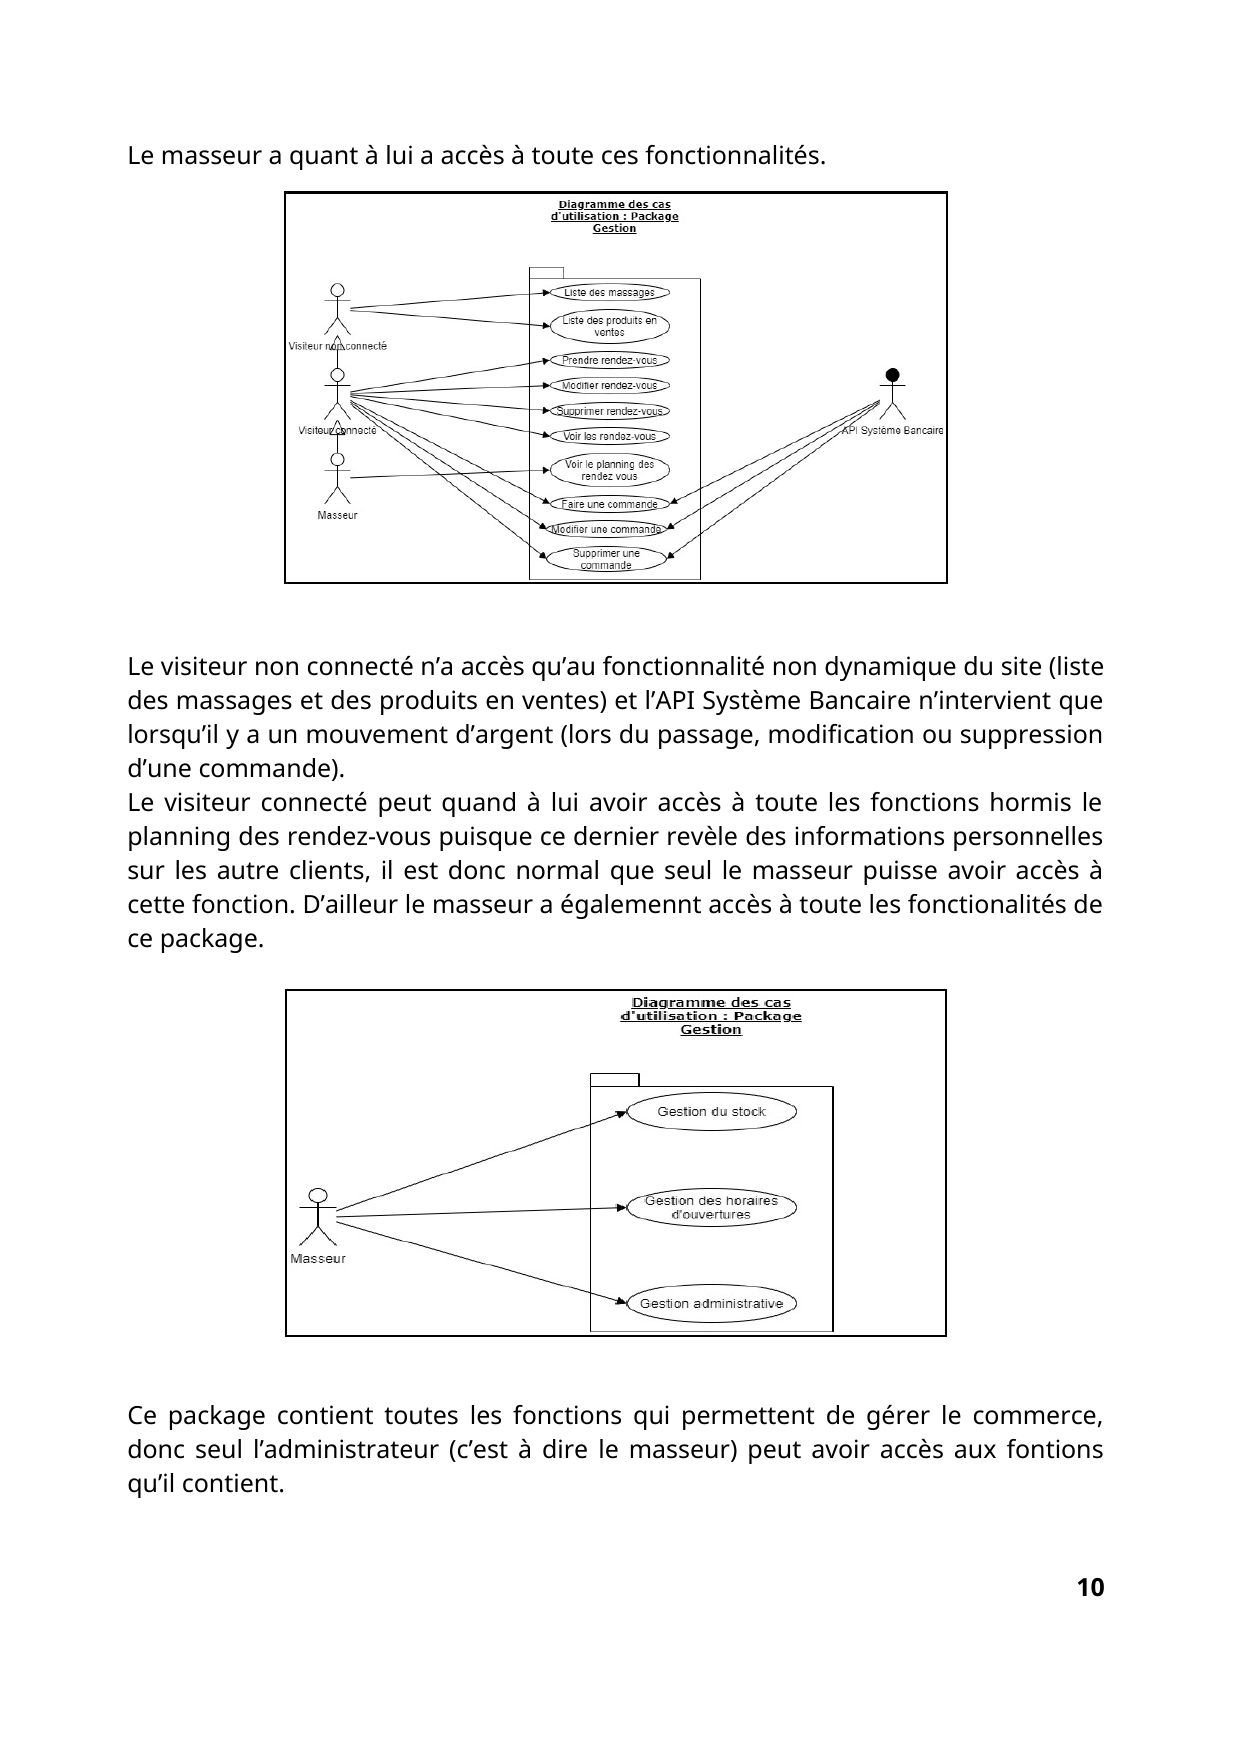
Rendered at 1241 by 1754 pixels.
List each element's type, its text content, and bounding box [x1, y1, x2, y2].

text Le masseur a quant à lui a accès à toute ces fonctionnalités. [89, 137, 1105, 172]
picture [288, 196, 944, 580]
text Ce package contient toutes les fonctions qui permettent de gérer le commerce, donc seul l’administrateur (c’est à dire le masseur) peut avoir accès aux fontions qu’il contient. [89, 1398, 1105, 1500]
picture [290, 994, 834, 1332]
text Le visiteur non connecté n’a accès qu’au fonctionnalité non dynamique du site (liste des massages et des produits en ventes) et l’API Système Bancaire n’intervient que lorsqu’il y a un mouvement d’argent (lors du passage, modification ou suppression d’une commande). [89, 648, 1105, 785]
text Le visiteur connecté peut quand à lui avoir accès à toute les fonctions hormis le planning des rendez-vous puisque ce dernier revèle des informations personnelles sur les autre clients, il est donc normal que seul le masseur puisse avoir accès à cette fonction. D’ailleur le masseur a égalemennt accès à toute les fonctionalités de ce package. [89, 785, 1105, 955]
